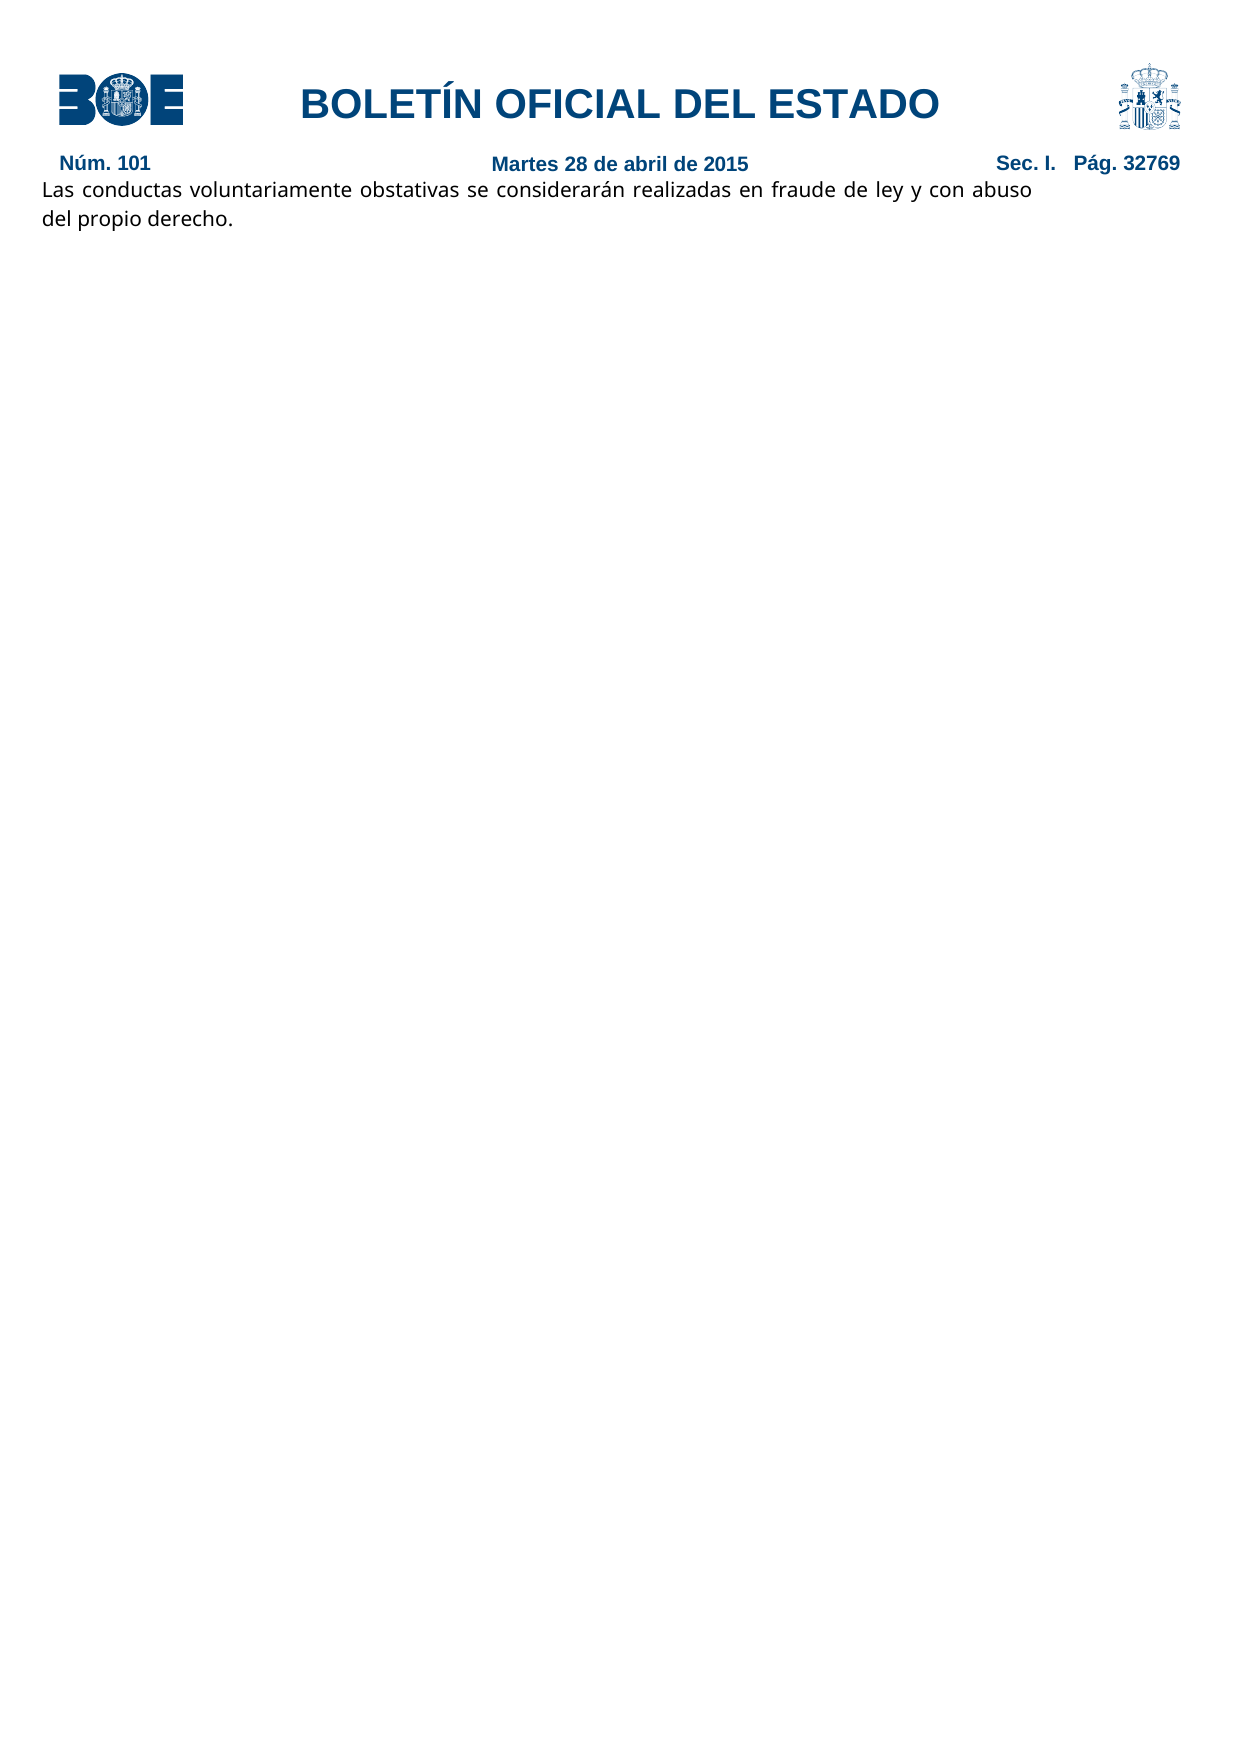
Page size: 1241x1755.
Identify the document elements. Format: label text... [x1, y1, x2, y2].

text Las conductas voluntariamente obstativas se considerarán realizadas en fraude de ley y con abuso del propio derecho. [42, 175, 1034, 233]
